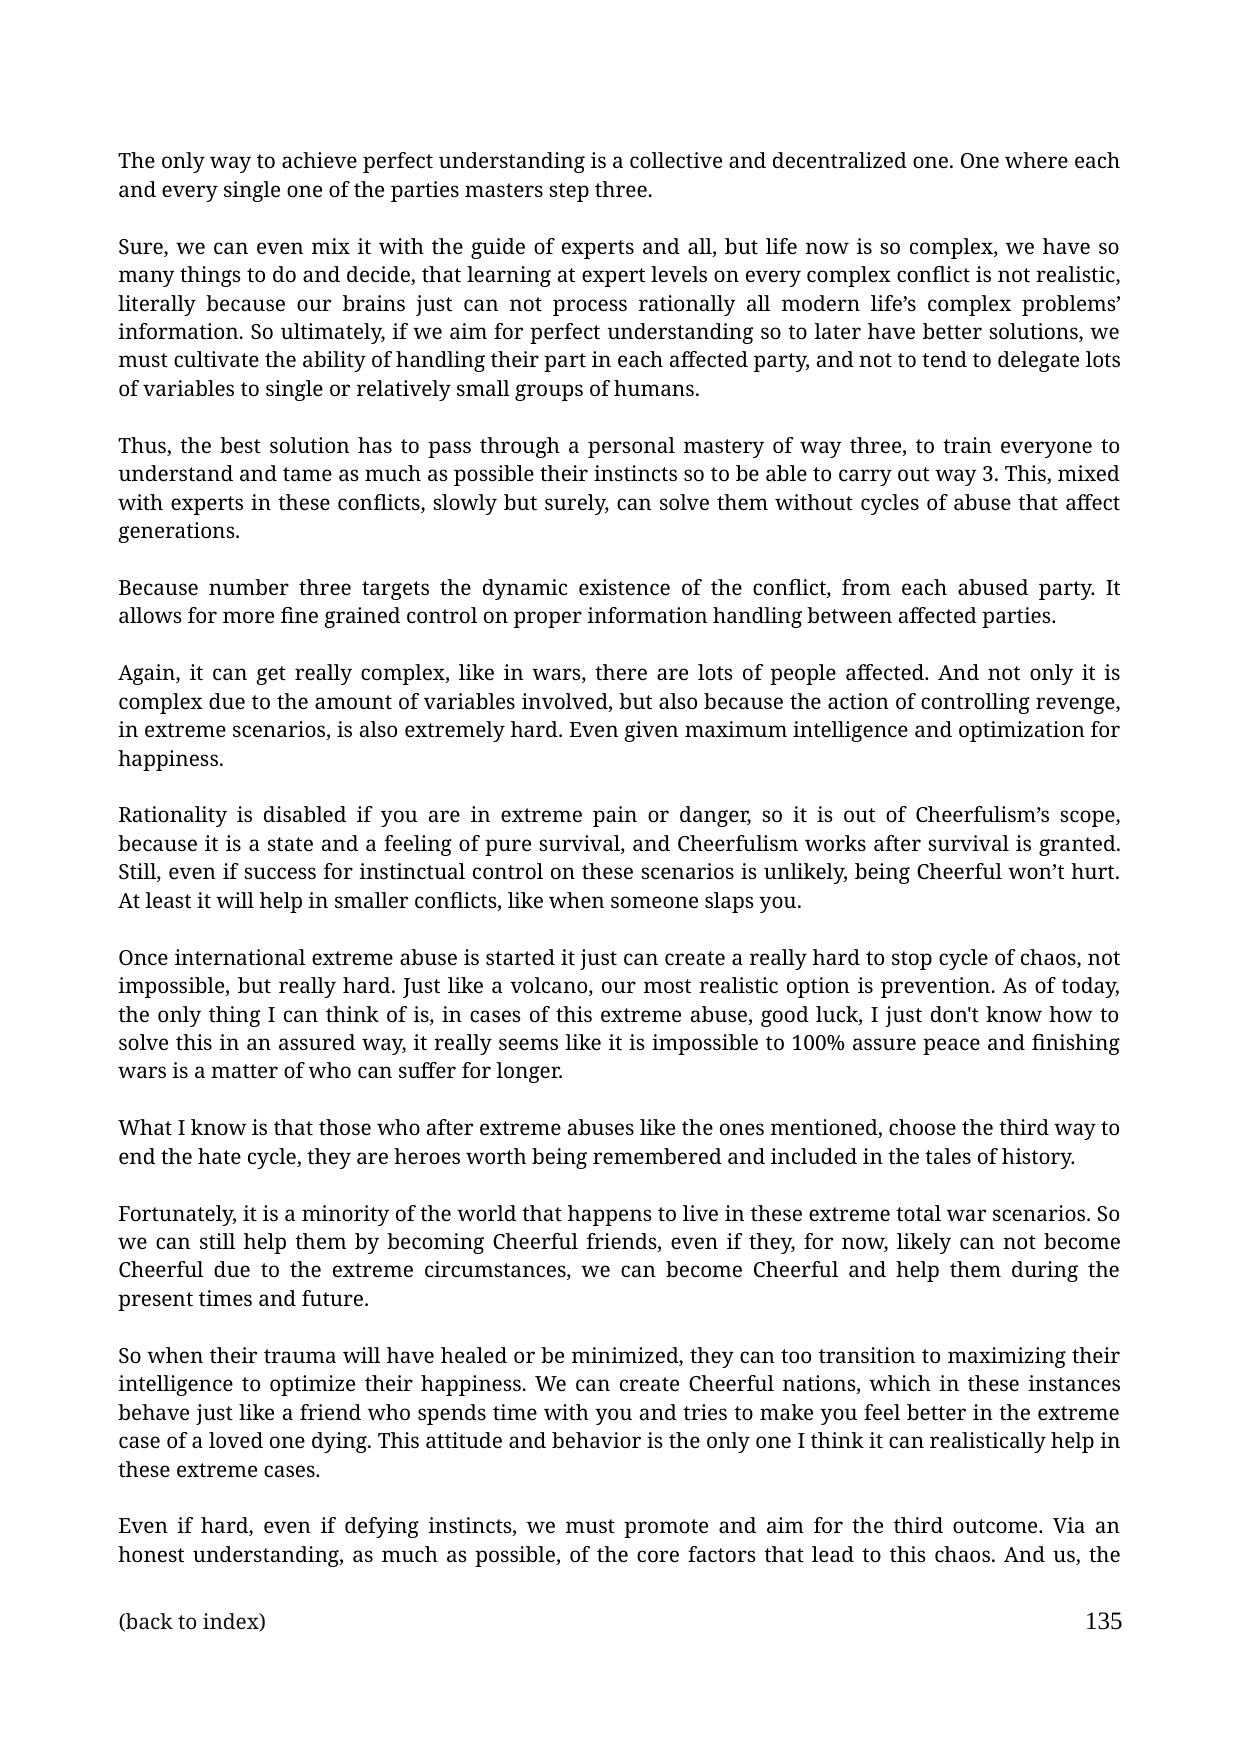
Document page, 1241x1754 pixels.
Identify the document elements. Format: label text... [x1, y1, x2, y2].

text Rationality is disabled if you are in extreme pain or danger, so it is out of Cheerfulism’s scope, because it is a state and a feeling of pure survival, and Cheerfulism works after survival is granted. Still, even if success for instinctual control on these scenarios is unlikely, being Cheerful won’t hurt. At least it will help in smaller conflicts, like when someone slaps you. [118, 801, 1122, 914]
text Again, it can get really complex, like in wars, there are lots of people affected. And not only it is complex due to the amount of variables involved, but also because the action of controlling revenge, in extreme scenarios, is also extremely hard. Even given maximum intelligence and optimization for happiness. [118, 658, 1122, 772]
text Once international extreme abuse is started it just can create a really hard to stop cycle of chaos, not impossible, but really hard. Just like a volcano, our most realistic option is prevention. As of today, the only thing I can think of is, in cases of this extreme abuse, good luck, I just don't know how to solve this in an assured way, it really seems like it is impossible to 100% assure peace and finishing wars is a matter of who can suffer for longer. [118, 943, 1122, 1085]
text So when their trauma will have healed or be minimized, they can too transition to maximizing their intelligence to optimize their happiness. We can create Cheerful nations, which in these instances behave just like a friend who spends time with you and tries to make you feel better in the extreme case of a loved one dying. This attitude and behavior is the only one I think it can realistically help in these extreme cases. [118, 1341, 1122, 1483]
text Even if hard, even if defying instincts, we must promote and aim for the third outcome. Via an honest understanding, as much as possible, of the core factors that lead to this chaos. And us, the [118, 1512, 1122, 1568]
text The only way to achieve perfect understanding is a collective and decentralized one. One where each and every single one of the parties masters step three. [118, 147, 1122, 203]
text Fortunately, it is a minority of the world that happens to live in these extreme total war scenarios. So we can still help them by becoming Cheerful friends, even if they, for now, likely can not become Cheerful due to the extreme circumstances, we can become Cheerful and help them during the present times and future. [118, 1199, 1122, 1312]
text Thus, the best solution has to pass through a personal mastery of way three, to train everyone to understand and tame as much as possible their instincts so to be able to carry out way 3. This, mixed with experts in these conflicts, slowly but surely, can solve them without cycles of abuse that affect generations. [118, 431, 1122, 545]
text Sure, we can even mix it with the guide of experts and all, but life now is so complex, we have so many things to do and decide, that learning at expert levels on every complex conflict is not realistic, literally because our brains just can not process rationally all modern life’s complex problems’ information. So ultimately, if we aim for perfect understanding so to later have better solutions, we must cultivate the ability of handling their part in each affected party, and not to tend to delegate lots of variables to single or relatively small groups of humans. [118, 232, 1122, 402]
text What I know is that those who after extreme abuses like the ones mentioned, choose the third way to end the hate cycle, they are heroes worth being remembered and included in the tales of history. [118, 1113, 1122, 1170]
text Because number three targets the dynamic existence of the conflict, from each abused party. It allows for more fine grained control on proper information handling between affected parties. [118, 573, 1122, 630]
